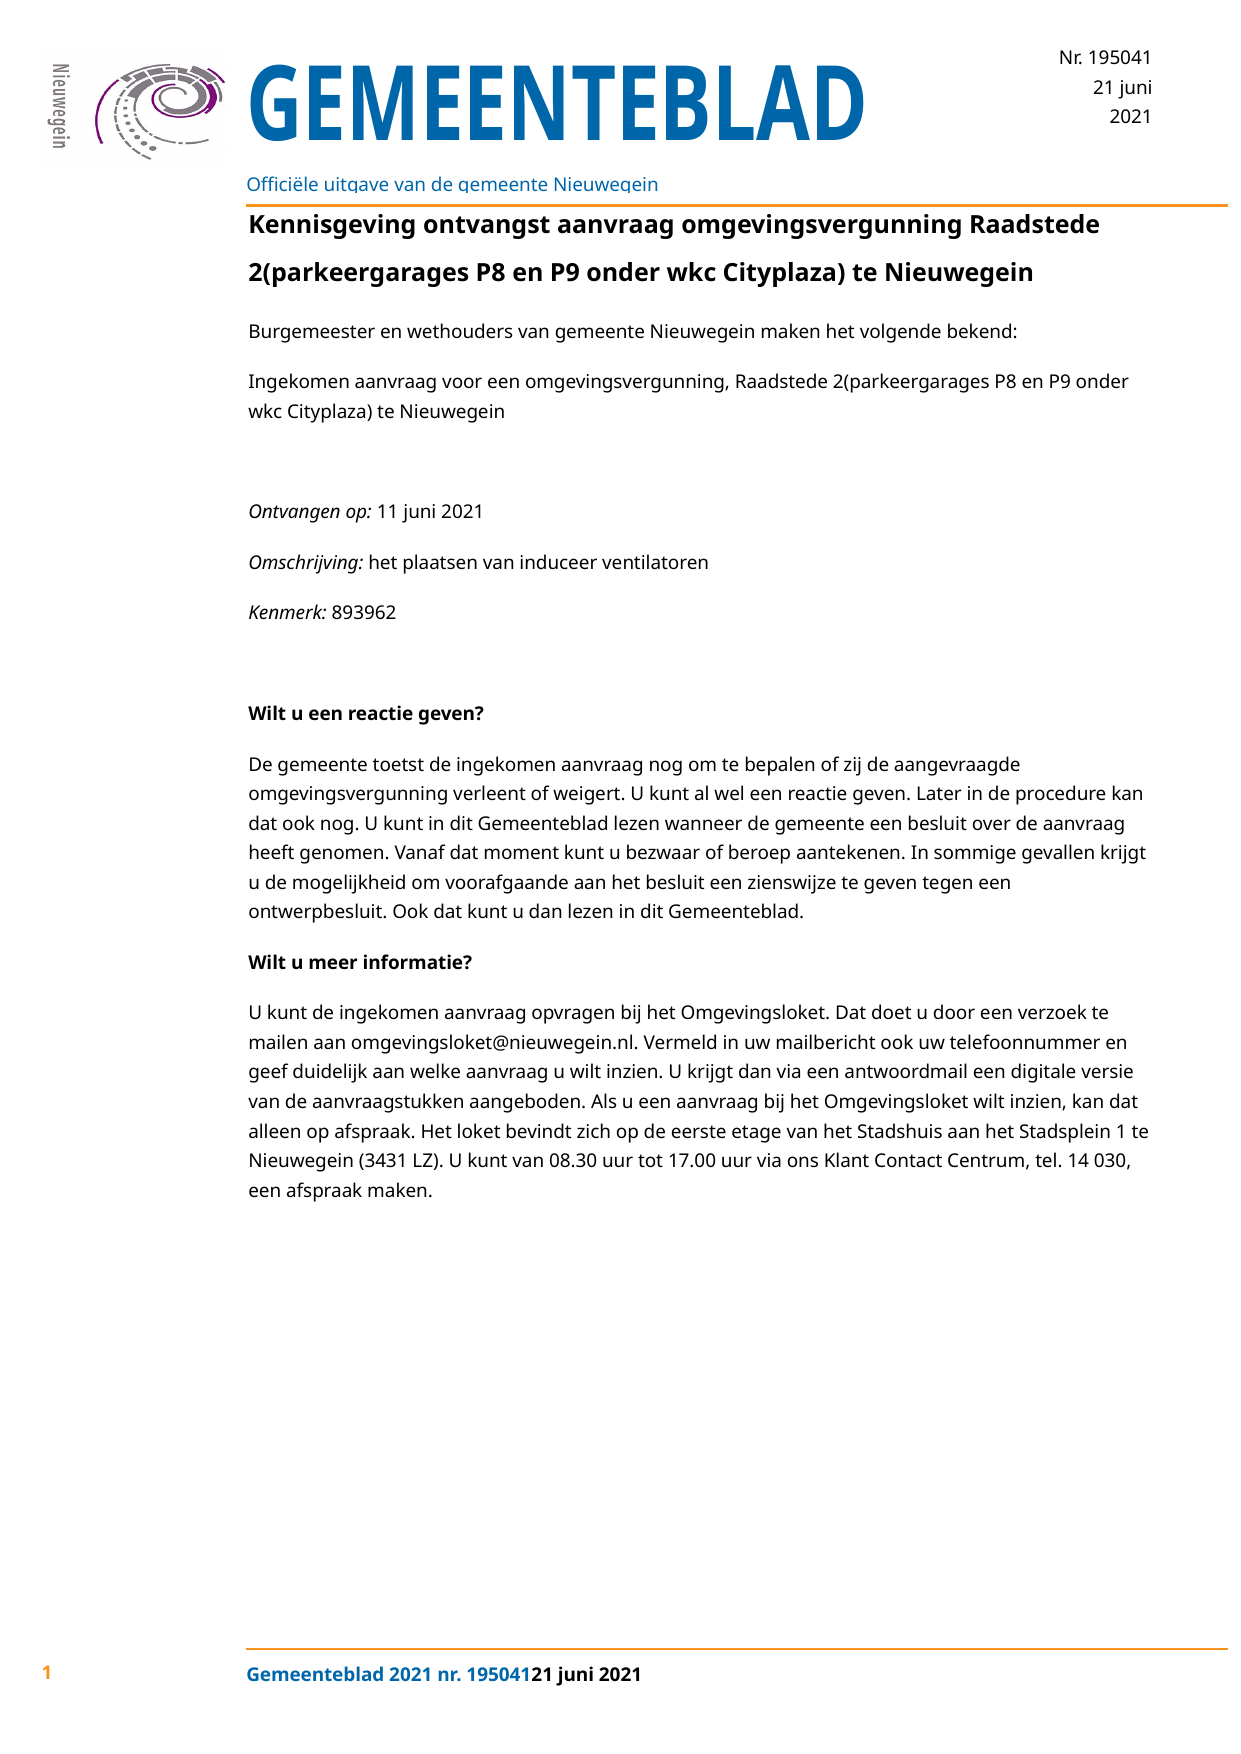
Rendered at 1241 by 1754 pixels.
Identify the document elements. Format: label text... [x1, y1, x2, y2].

text Kennisgeving ontvangst aanvraag omgevingsvergunning Raadstede 2(parkeergarages P8 en P9 onder wkc Cityplaza) te Nieuwegein [248, 207, 1152, 288]
text Kenmerk: 893962 [248, 599, 1152, 625]
text Burgemeester en wethouders van gemeente Nieuwegein maken het volgende bekend: [248, 318, 1152, 344]
text U kunt de ingekomen aanvraag opvragen bij het Omgevingsloket. Dat doet u door een verzoek te mailen aan omgevingsloket@nieuwegein.nl. Vermeld in uw mailbericht ook uw telefoonnummer en geef duidelijk aan welke aanvraag u wilt inzien. U krijgt dan via een antwoordmail een digitale versie van de aanvraagstukken aangeboden. Als u een aanvraag bij het Omgevingsloket wilt inzien, kan dat alleen op afspraak. Het loket bevindt zich op de eerste etage van het Stadshuis aan het Stadsplein 1 te Nieuwegein (3431 LZ). U kunt van 08.30 uur tot 17.00 uur via ons Klant Contact Centrum, tel. 14 030, een afspraak maken. [248, 999, 1152, 1203]
text Ontvangen op: 11 juni 2021 [248, 499, 1152, 524]
text Wilt u meer informatie? [248, 949, 1152, 975]
text Ingekomen aanvraag voor een omgevingsvergunning, Raadstede 2(parkeergarages P8 en P9 onder wkc Cityplaza) te Nieuwegein [248, 368, 1152, 424]
text Omschrijving: het plaatsen van induceer ventilatoren [248, 549, 1152, 575]
text Wilt u een reactie geven? [248, 700, 1152, 726]
text De gemeente toetst de ingekomen aanvraag nog om te bepalen of zij de aangevraagde omgevingsvergunning verleent of weigert. U kunt al wel een reactie geven. Later in de procedure kan dat ook nog. U kunt in dit Gemeenteblad lezen wanneer de gemeente een besluit over de aanvraag heeft genomen. Vanaf dat moment kunt u bezwaar of beroep aantekenen. In sommige gevallen krijgt u de mogelijkheid om voorafgaande aan het besluit een zienswijze te geven tegen een ontwerpbesluit. Ook dat kunt u dan lezen in dit Gemeenteblad. [248, 751, 1152, 924]
picture [41, 47, 231, 172]
